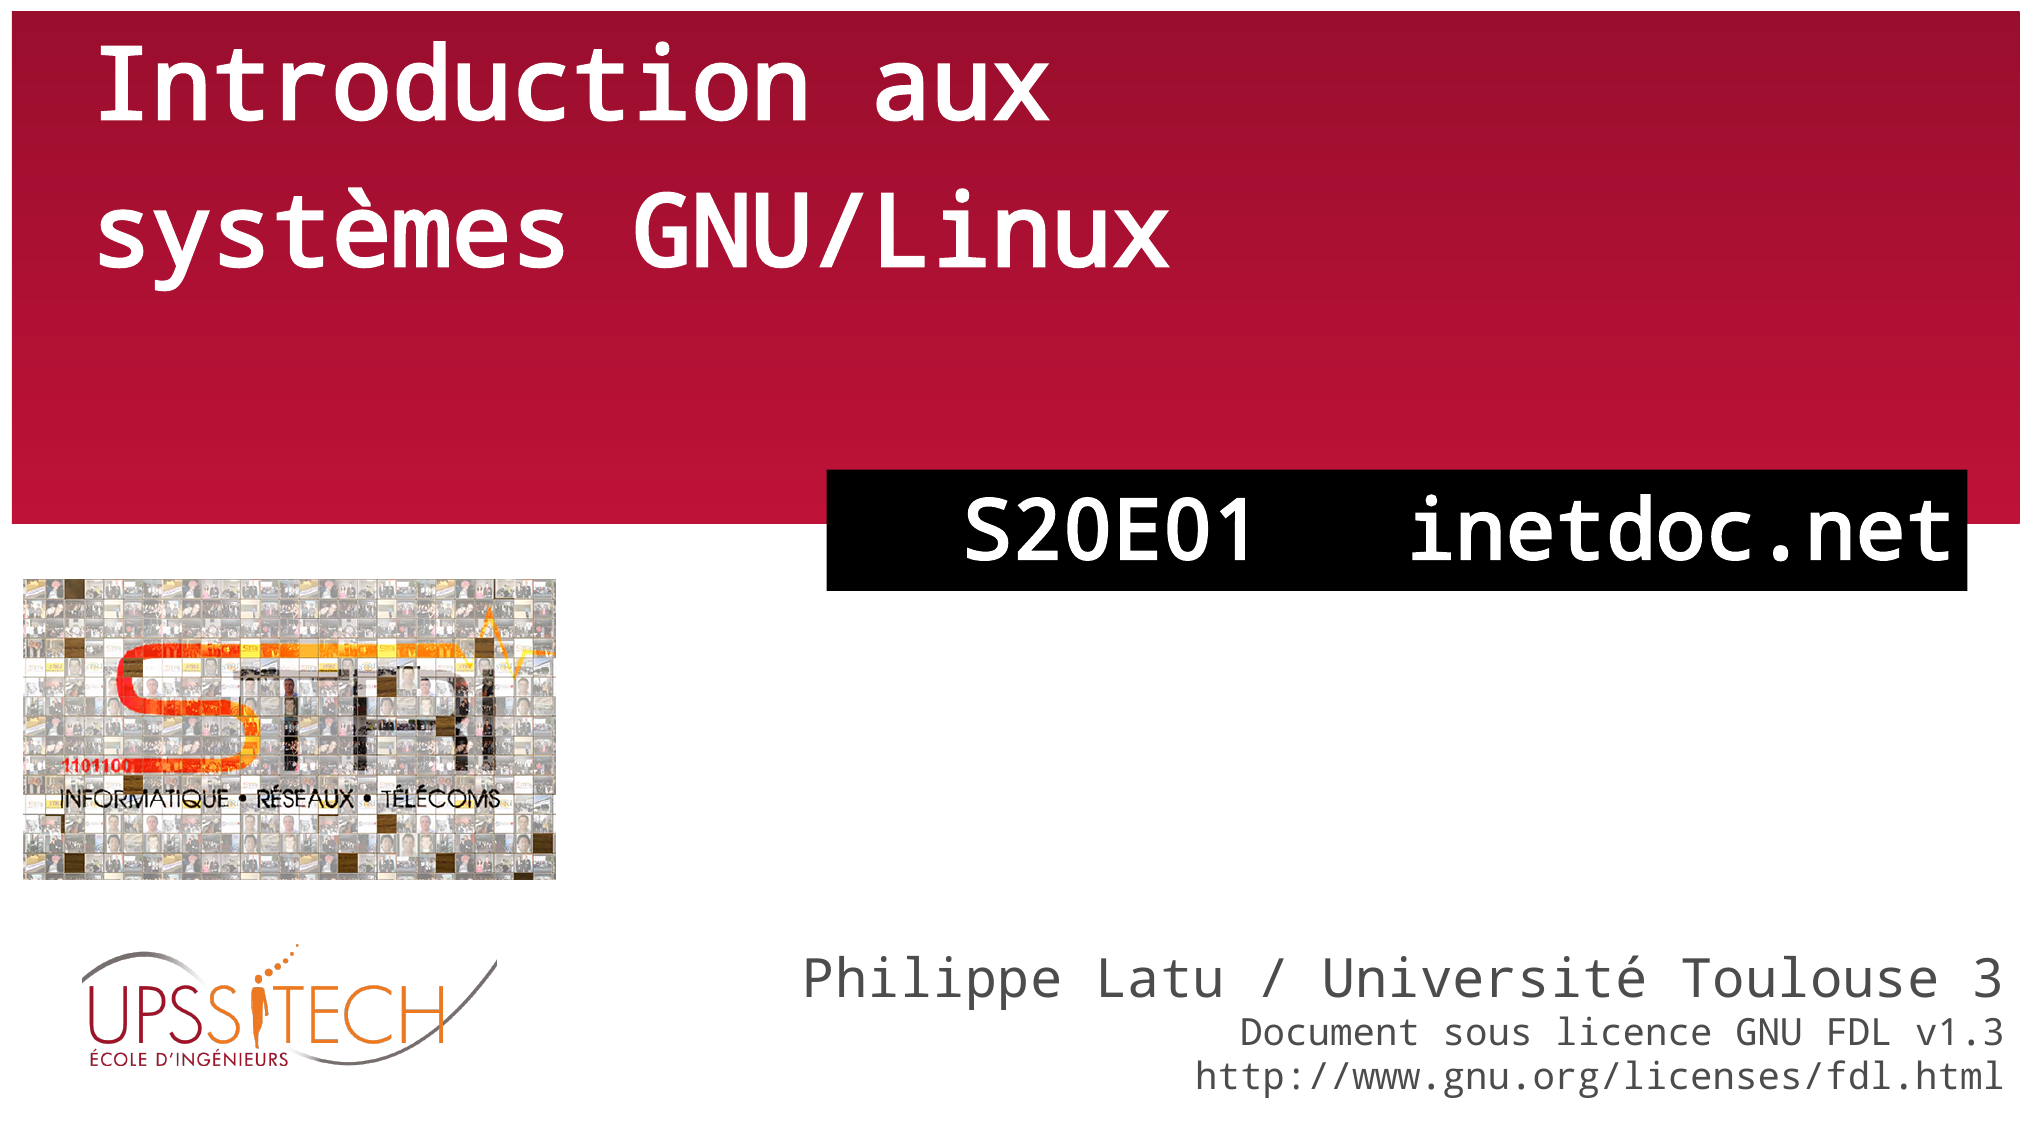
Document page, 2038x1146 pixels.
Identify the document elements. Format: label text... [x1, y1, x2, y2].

text_box Introduction aux systèmes GNU/Linux [11, 11, 2020, 524]
picture [82, 944, 497, 1066]
text_box S20E01 inetdoc.net [826, 469, 1968, 591]
text_box Philippe Latu / Université Toulouse 3 Document sous licence GNU FDL v1.3 http://www.gnu.org/licenses/fdl.html [708, 944, 2008, 1134]
picture [23, 579, 556, 880]
